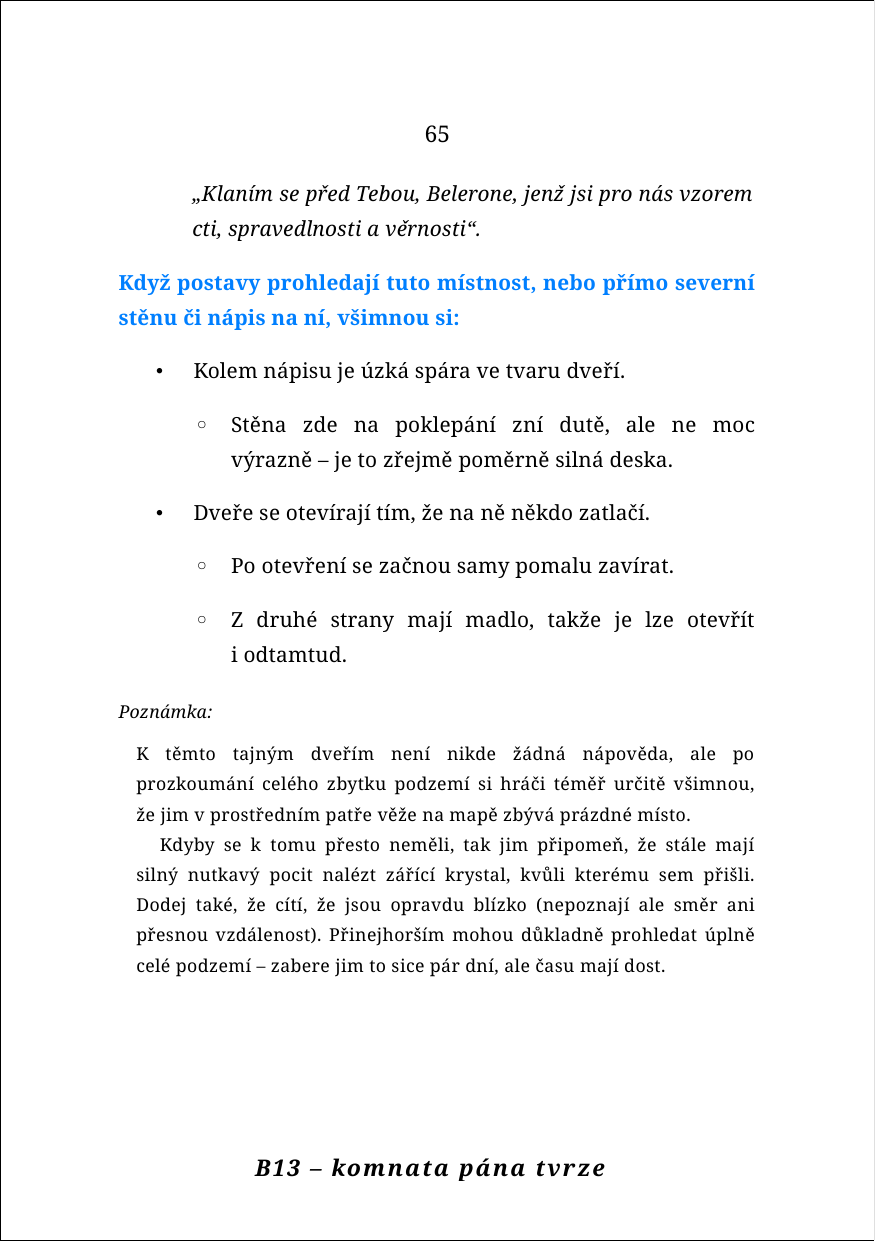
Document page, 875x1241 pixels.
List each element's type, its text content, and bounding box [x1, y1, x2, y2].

list Kolem nápisu je úzká spára ve tvaru dveří. [156, 356, 756, 385]
text K⁠ těmto tajným dveřím není nikde žádná nápověda, ale po prozkoumání celého zbytku podzemí si hráči téměř určitě všimnou, že jim v⁠ prostředním patře věže na mapě zbývá prázdné místo. Kdyby se k⁠ tomu přesto neměli, tak jim připomeň, že stále mají silný nutkavý pocit nalézt zářící krystal, kvůli kterému sem přišli. Dodej také, že cítí, že jsou opravdu blízko (nepoznají ale směr ani přesnou vzdálenost). Přinejhorším mohou důkladně prohledat úplně celé podzemí – zabere jim to sice pár dní, ale času mají dost. [136, 742, 756, 977]
list „Klaním se před Tebou, Belerone, jenž jsi pro nás vzorem cti, spravedlnosti a⁠ věrnosti“. [192, 179, 756, 243]
text Když postavy prohledají tuto místnost, nebo přímo severní stěnu či nápis na ní, všimnou si: [118, 268, 756, 332]
list Dveře se otevírají tím, že na ně někdo zatlačí. [156, 498, 756, 527]
text Poznámka: [118, 699, 756, 724]
list Z⁠ druhé strany mají madlo, takže je lze otevřít i⁠ odtamtud. [193, 605, 756, 669]
list Stěna zde na poklepání zní dutě, ale ne moc výrazně – je to zřejmě poměrně silná deska. [193, 410, 756, 474]
list Po otevření se začnou samy pomalu zavírat. [193, 552, 756, 580]
